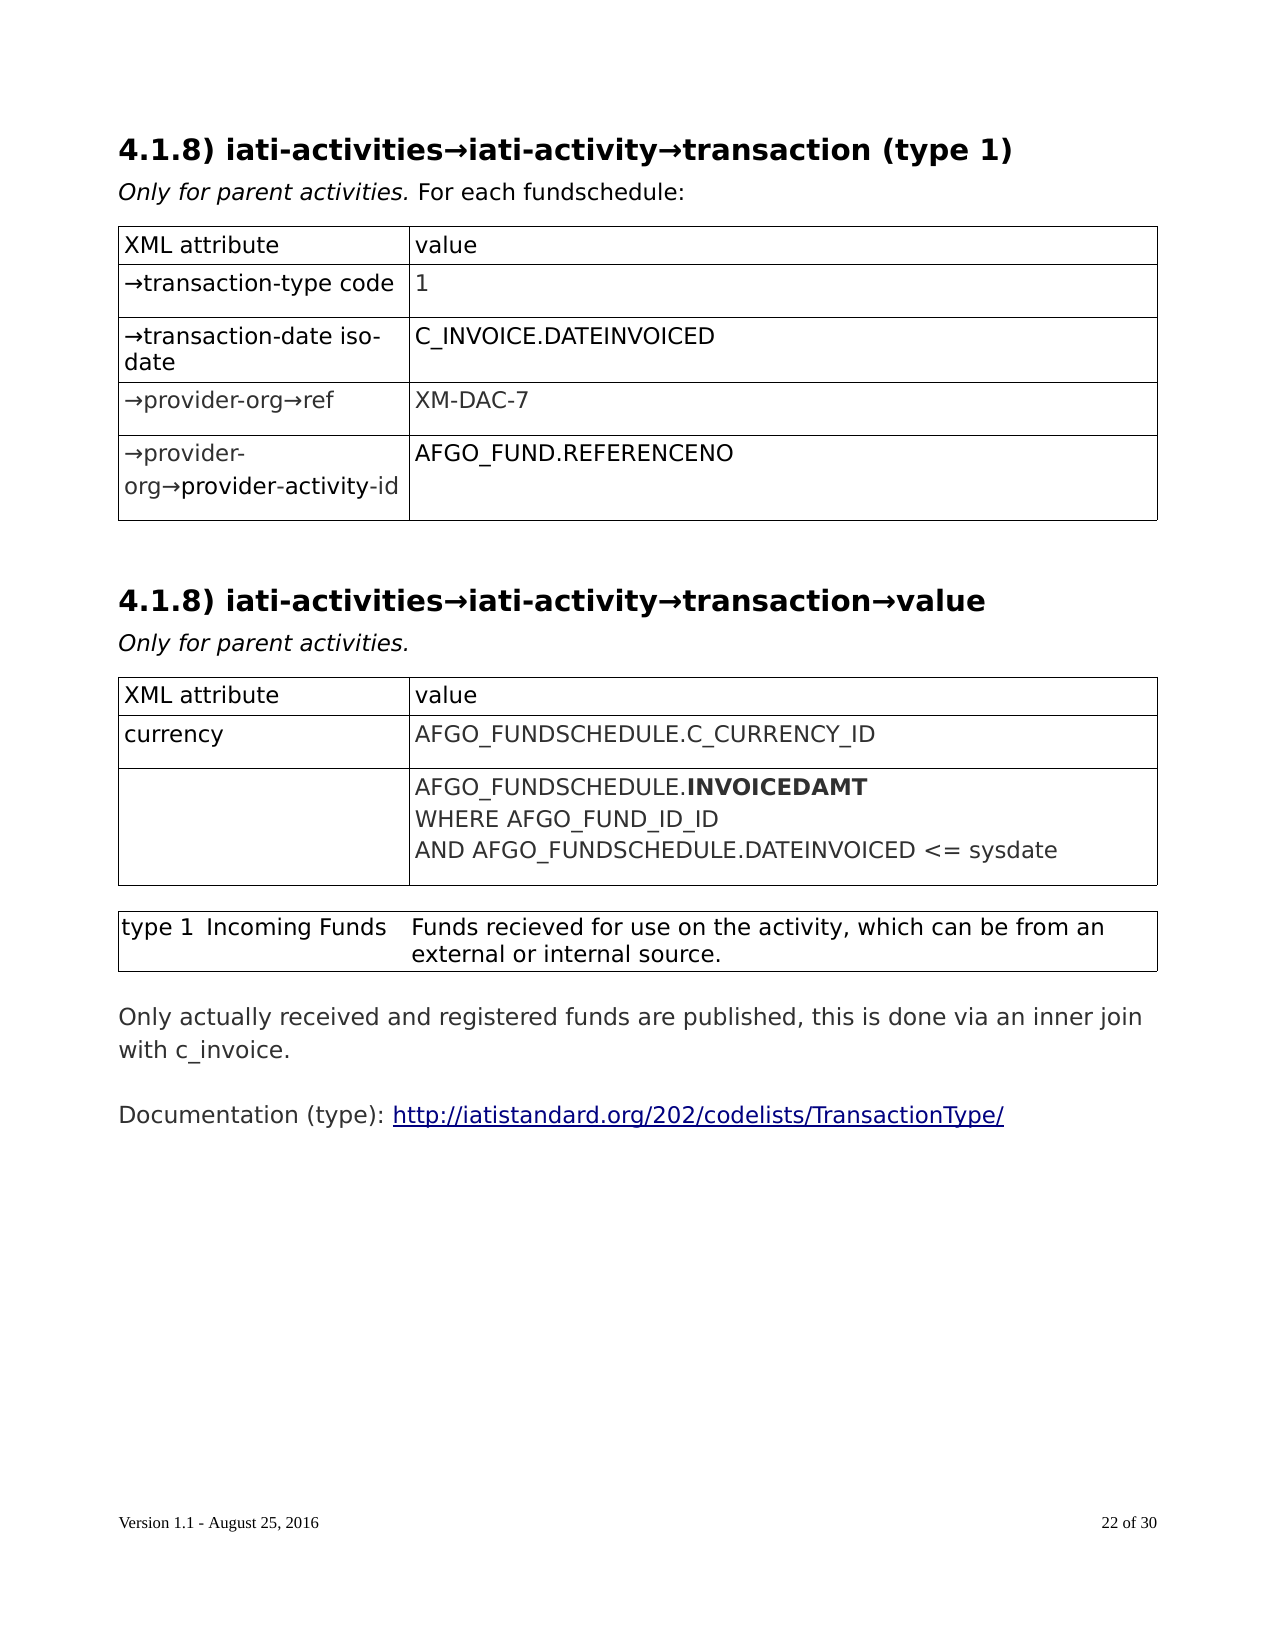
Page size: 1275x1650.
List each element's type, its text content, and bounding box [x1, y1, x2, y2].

table_header value [410, 227, 1157, 264]
table_cell AFGO_FUNDSCHEDULE.C_CURRENCY_ID [410, 716, 1157, 768]
table_cell C_INVOICE.DATEINVOICED [410, 318, 1157, 382]
table_header XML attribute [119, 678, 409, 715]
table_header value [410, 678, 1157, 715]
table_header Incoming Funds [203, 912, 408, 971]
table_cell [119, 769, 409, 885]
table_cell XM-DAC-7 [410, 383, 1157, 435]
table_header Funds recieved for use on the activity, which can be from an external or internal source. [408, 912, 1157, 971]
table_cell AFGO_FUNDSCHEDULE.INVOICEDAMT WHERE AFGO_FUND_ID_ID AND AFGO_FUNDSCHEDULE.DATEINVOICED <= sysdate [410, 769, 1157, 885]
text Only for parent activities. [118, 630, 1157, 657]
table_cell →transaction-date iso-date [119, 318, 409, 382]
table_cell →provider-org→ref [119, 383, 409, 435]
table_cell currency [119, 716, 409, 768]
text Only actually received and registered funds are published, this is done via an inner join with c_invoice. Documentation (type): http://iatistandard.org/202/codelists/TransactionType/ [118, 972, 1157, 1129]
table_header type 1 [119, 912, 203, 971]
table_cell →transaction-type code [119, 265, 409, 317]
table_header XML attribute [119, 227, 409, 264]
table_cell AFGO_FUND.REFERENCENO [410, 436, 1157, 520]
table_cell →provider-org→provider-activity-id [119, 436, 409, 520]
text Only for parent activities. For each fundschedule: [118, 179, 1157, 206]
table_cell 1 [410, 265, 1157, 317]
subtitle 4.1.8) iati-activities→iati-activity→transaction (type 1) [118, 133, 1157, 167]
subtitle 4.1.8) iati-activities→iati-activity→transaction→value [118, 584, 1157, 618]
